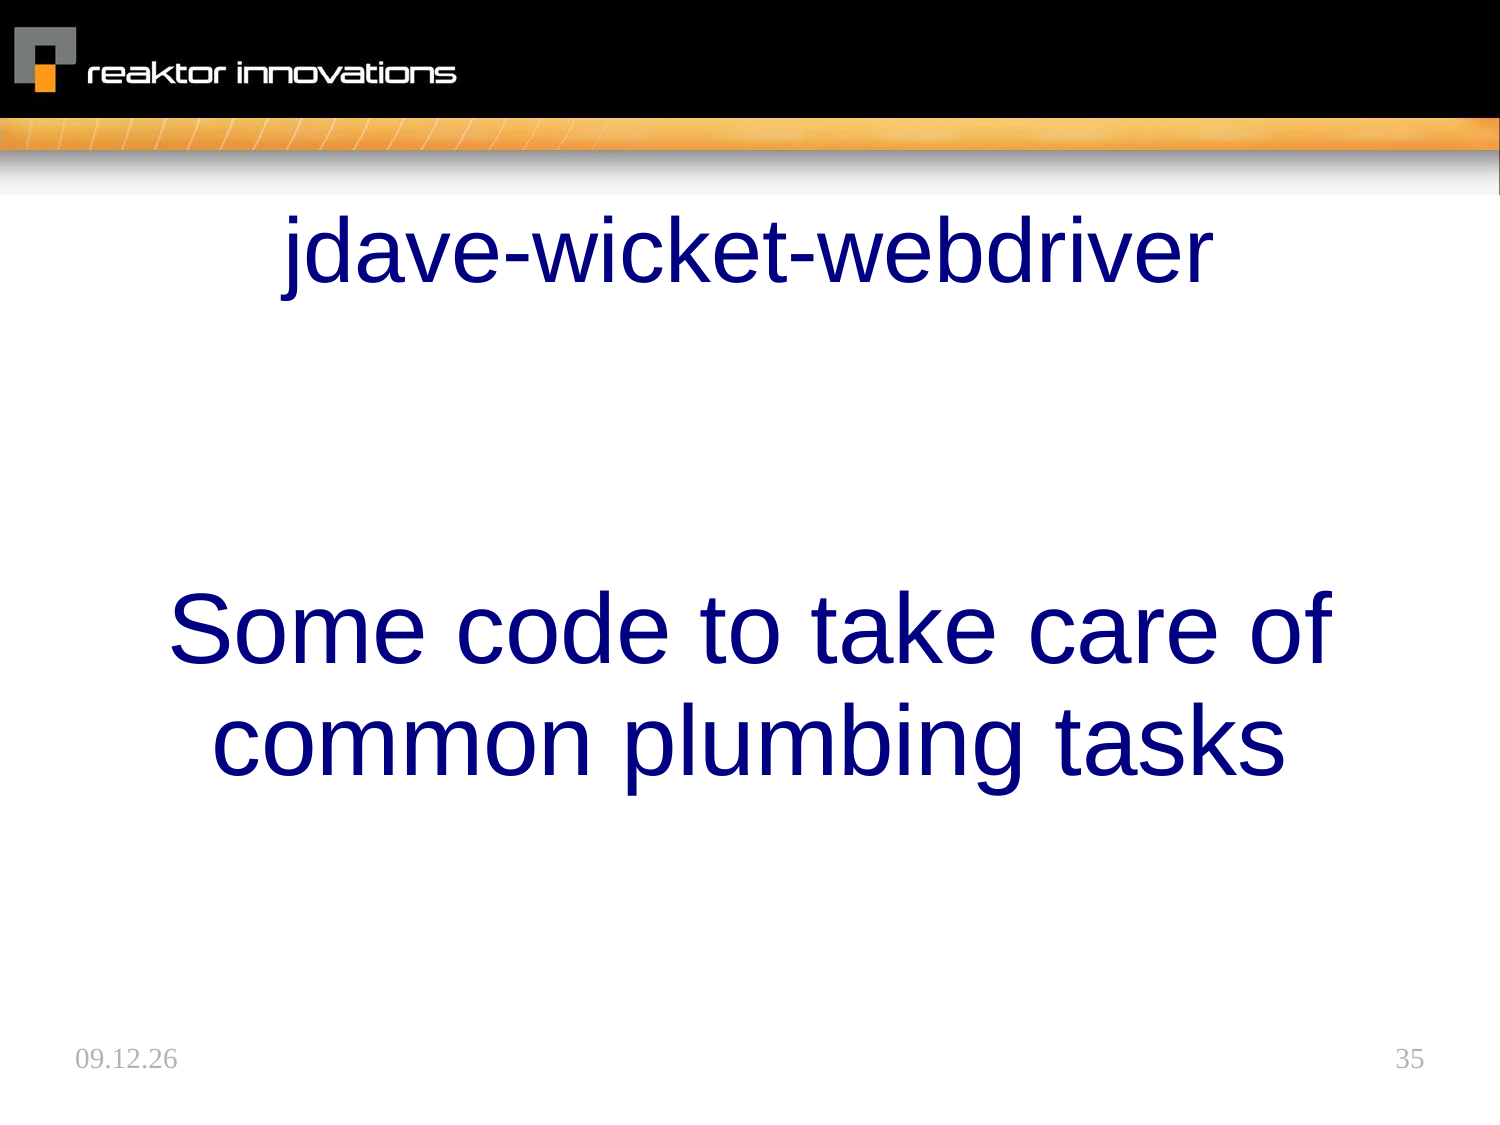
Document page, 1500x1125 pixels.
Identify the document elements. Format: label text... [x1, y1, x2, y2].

title jdave-wicket-webdriver [75, 164, 1425, 338]
picture [0, 0, 1500, 195]
subtitle Some code to take care of common plumbing tasks [75, 371, 1425, 999]
